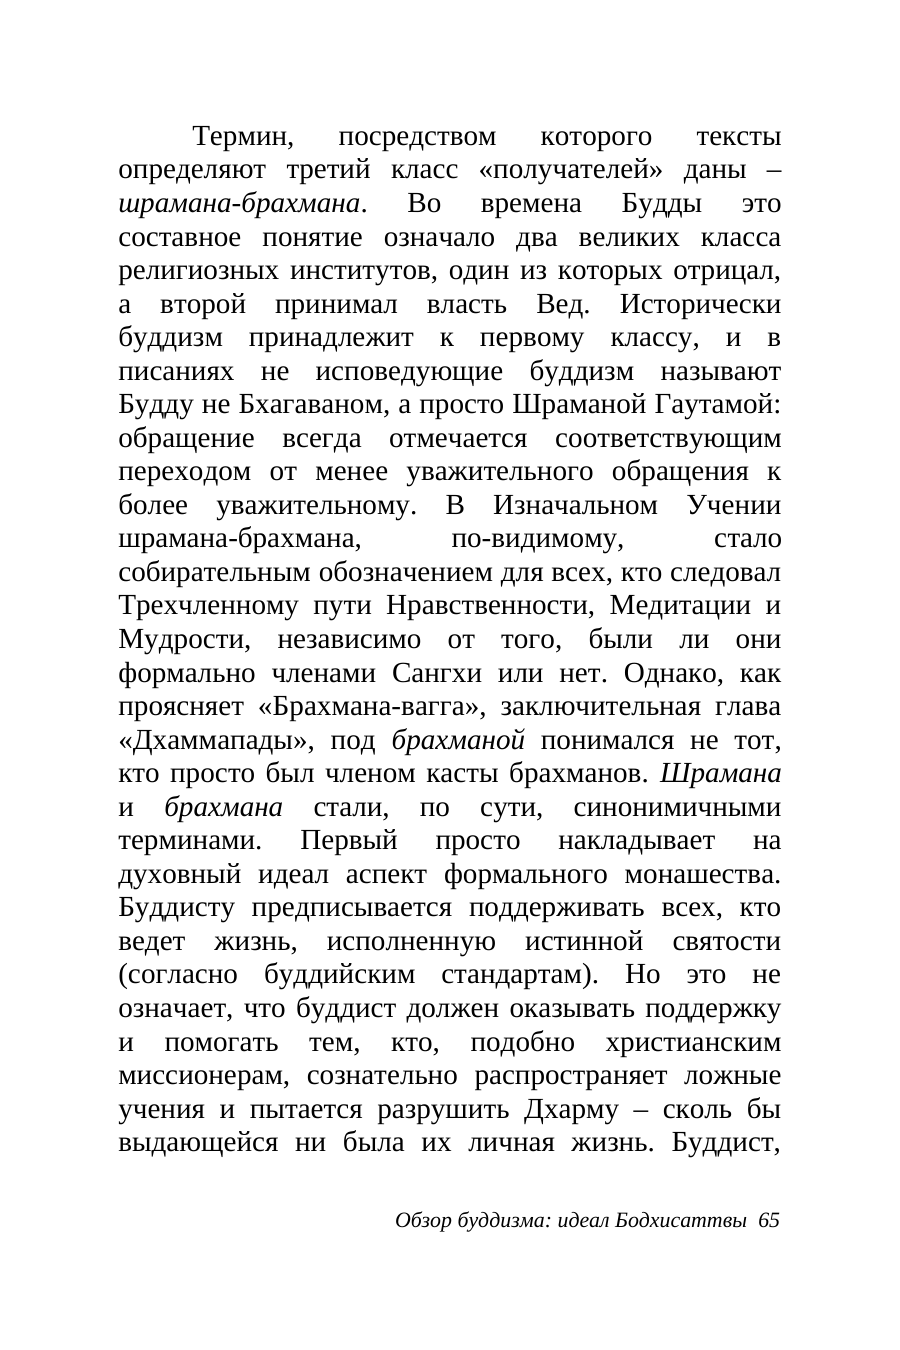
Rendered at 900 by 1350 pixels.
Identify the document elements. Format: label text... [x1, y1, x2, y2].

text Термин, посредством которого тексты определяют третий класс «получателей» даны – шрамана-брахмана. Во времена Будды это составное понятие означало два великих класса религиозных институтов, один из которых отрицал, а второй принимал власть Вед. Исторически буддизм принадлежит к первому классу, и в писаниях не исповедующие буддизм называют Будду не Бхагаваном, а просто Шраманой Гаутамой: обращение всегда отмечается соответствующим переходом от менее уважительного обращения к более уважительному. В Изначальном Учении шрамана-брахмана, по-видимому, стало собирательным обозначением для всех, кто следовал Трехчленному пути Нравственности, Медитации и Мудрости, независимо от того, были ли они формально членами Сангхи или нет. Однако, как проясняет «Брахмана-вагга», заключительная глава «Дхаммапады», под брахманой понимался не тот, кто просто был членом касты брахманов. Шрамана и брахмана стали, по сути, синонимичными терминами. Первый просто накладывает на духовный идеал аспект формального монашества. Буддисту предписывается поддерживать всех, кто ведет жизнь, исполненную истинной святости (согласно буддийским стандартам). Но это не означает, что буддист должен оказывать поддержку и помогать тем, кто, подобно христианским миссионерам, сознательно распространяет ложные учения и пытается разрушить Дхарму – сколь бы выдающейся ни была их личная жизнь. Буддист, [118, 118, 782, 1158]
